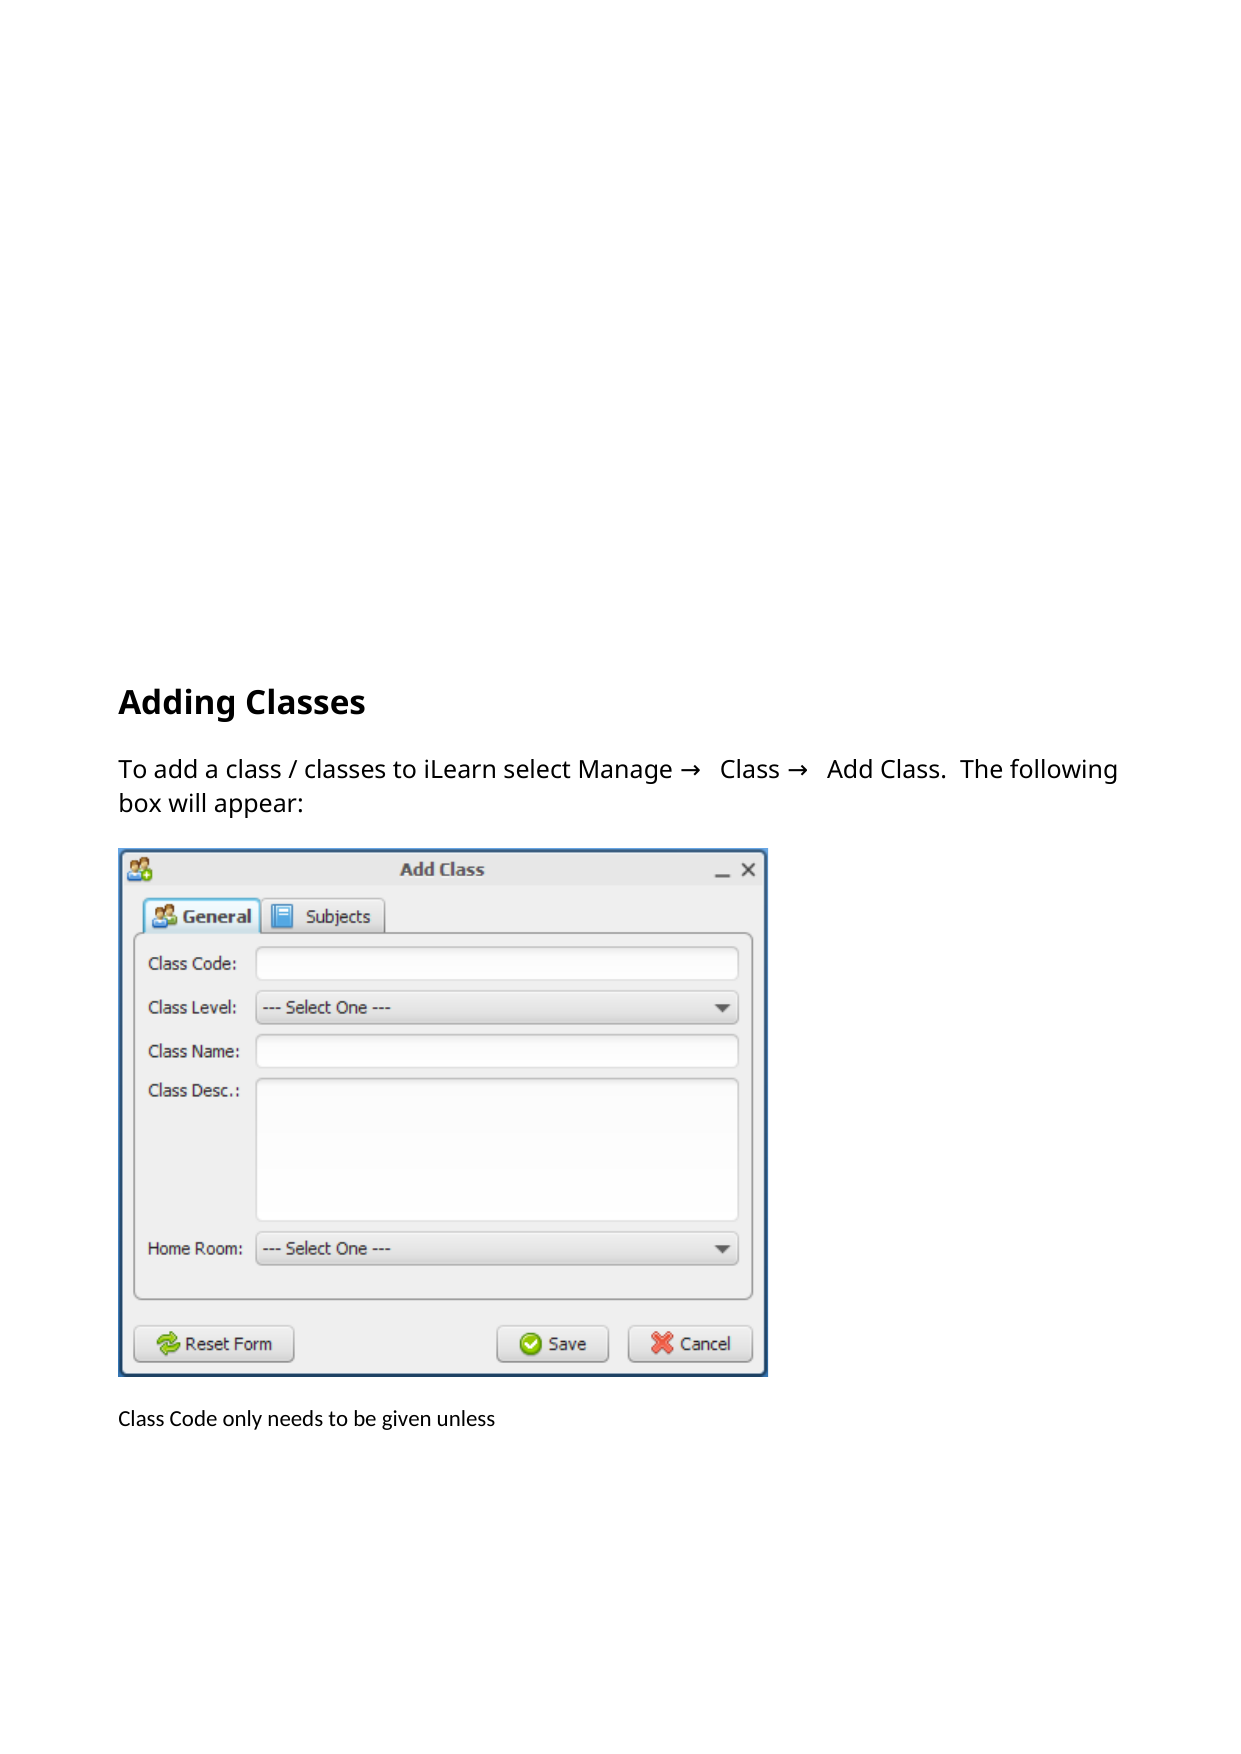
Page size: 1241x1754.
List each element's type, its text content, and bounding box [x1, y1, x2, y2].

text Adding Classes [118, 678, 1122, 724]
text Class Code only needs to be given unless [118, 1404, 1122, 1432]
text To add a class / classes to iLearn select Manage → Class → Add Class. The following box will appear: [118, 752, 1122, 820]
